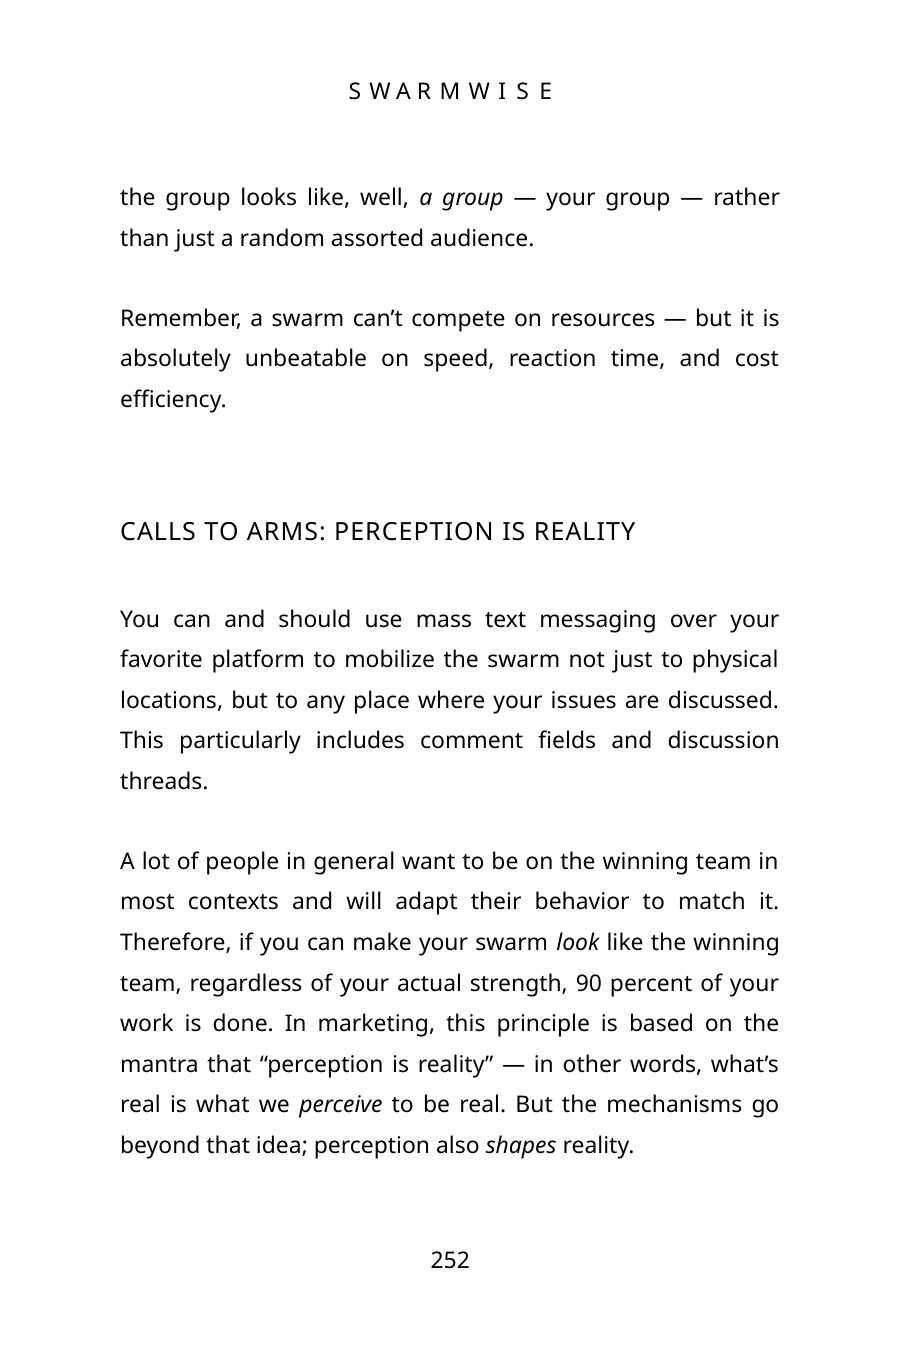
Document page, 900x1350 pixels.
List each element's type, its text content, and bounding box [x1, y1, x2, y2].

text the group looks like, well, a group — your group — rather than just a random assorted audience. [120, 181, 780, 253]
text Remember, a swarm can’t compete on resources — but it is absolutely unbeatable on speed, reaction time, and cost efficiency. [120, 301, 780, 414]
text You can and should use mass text messaging over your favorite platform to mobilize the swarm not just to physical locations, but to any place where your issues are discussed. This particularly includes comment fields and discussion threads. [120, 603, 780, 796]
subtitle Calls to arms: Perception is Reality [120, 513, 780, 547]
text A lot of people in general want to be on the winning team in most contexts and will adapt their behavior to match it. Therefore, if you can make your swarm look like the winning team, regardless of your actual strength, 90 percent of your work is done. In marketing, this principle is based on the mantra that “perception is reality” — in other words, what’s real is what we perceive to be real. But the mechanisms go beyond that idea; perception also shapes reality. [120, 845, 780, 1160]
